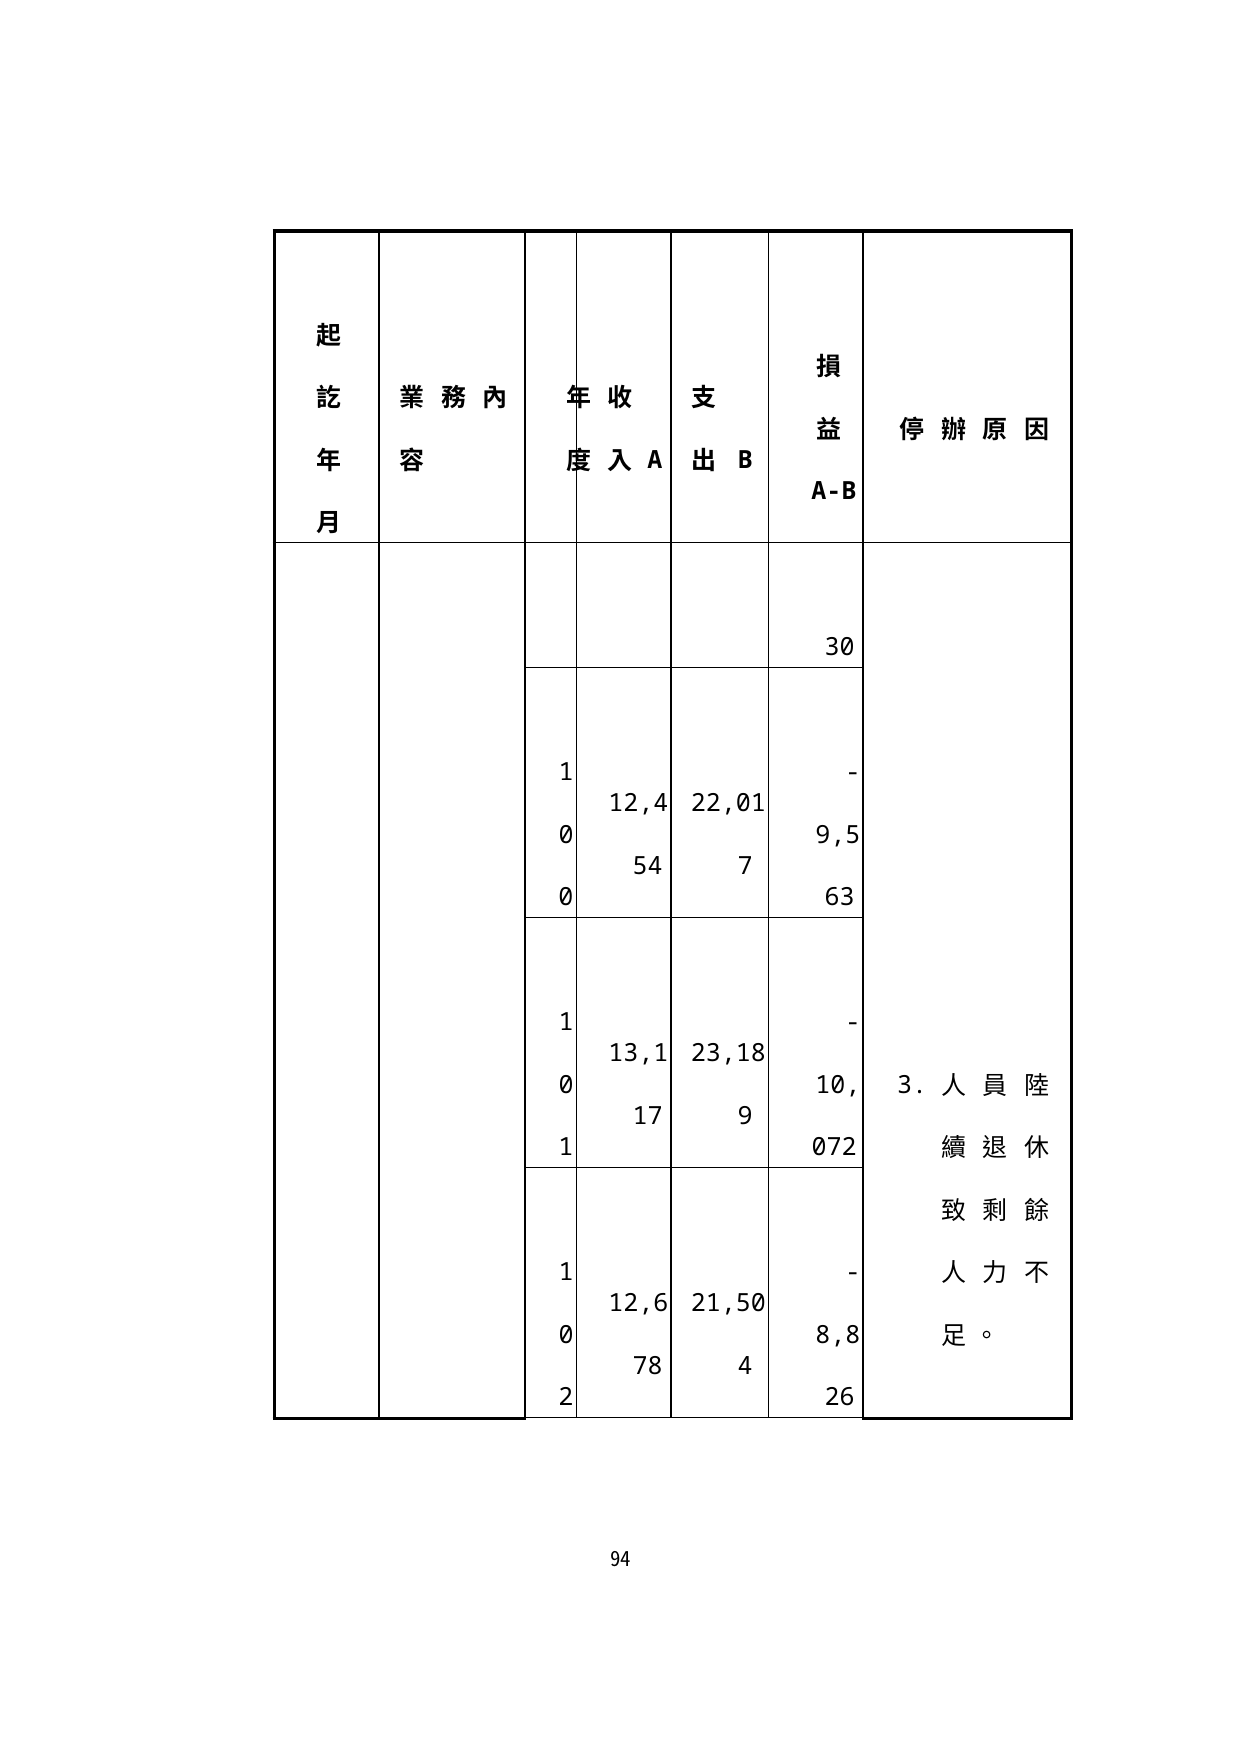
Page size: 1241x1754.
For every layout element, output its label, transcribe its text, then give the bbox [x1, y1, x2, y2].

table_header 損益A-B [769, 233, 862, 542]
table_header 業務內容 [380, 233, 524, 542]
table_cell 100 [526, 668, 576, 917]
table_cell 102 [526, 1168, 576, 1417]
table_header 收入A [577, 233, 670, 542]
table_cell -8,826 [769, 1168, 862, 1417]
table_cell [380, 543, 524, 1417]
table_cell 30 [769, 543, 862, 667]
table_header 起訖 年月 [276, 233, 378, 542]
table_cell [276, 543, 378, 1417]
table_cell 22,017 [672, 668, 768, 917]
table_header 支出B [672, 233, 768, 542]
table_cell 21,504 [672, 1168, 768, 1417]
table_cell 3.人員陸續退休致剩餘人力不足。 [864, 543, 1070, 1417]
table_cell -10,072 [769, 918, 862, 1167]
table_cell 12,454 [577, 668, 670, 917]
table_cell 13,117 [577, 918, 670, 1167]
table_cell [672, 543, 768, 667]
table_cell 23,189 [672, 918, 768, 1167]
table_header 年度 [526, 233, 576, 542]
table_header 停辦原因 [864, 233, 1070, 542]
table_cell 101 [526, 918, 576, 1167]
table_cell [577, 543, 670, 667]
table_cell [526, 543, 576, 667]
table_cell -9,563 [769, 668, 862, 917]
table_cell 12,678 [577, 1168, 670, 1417]
